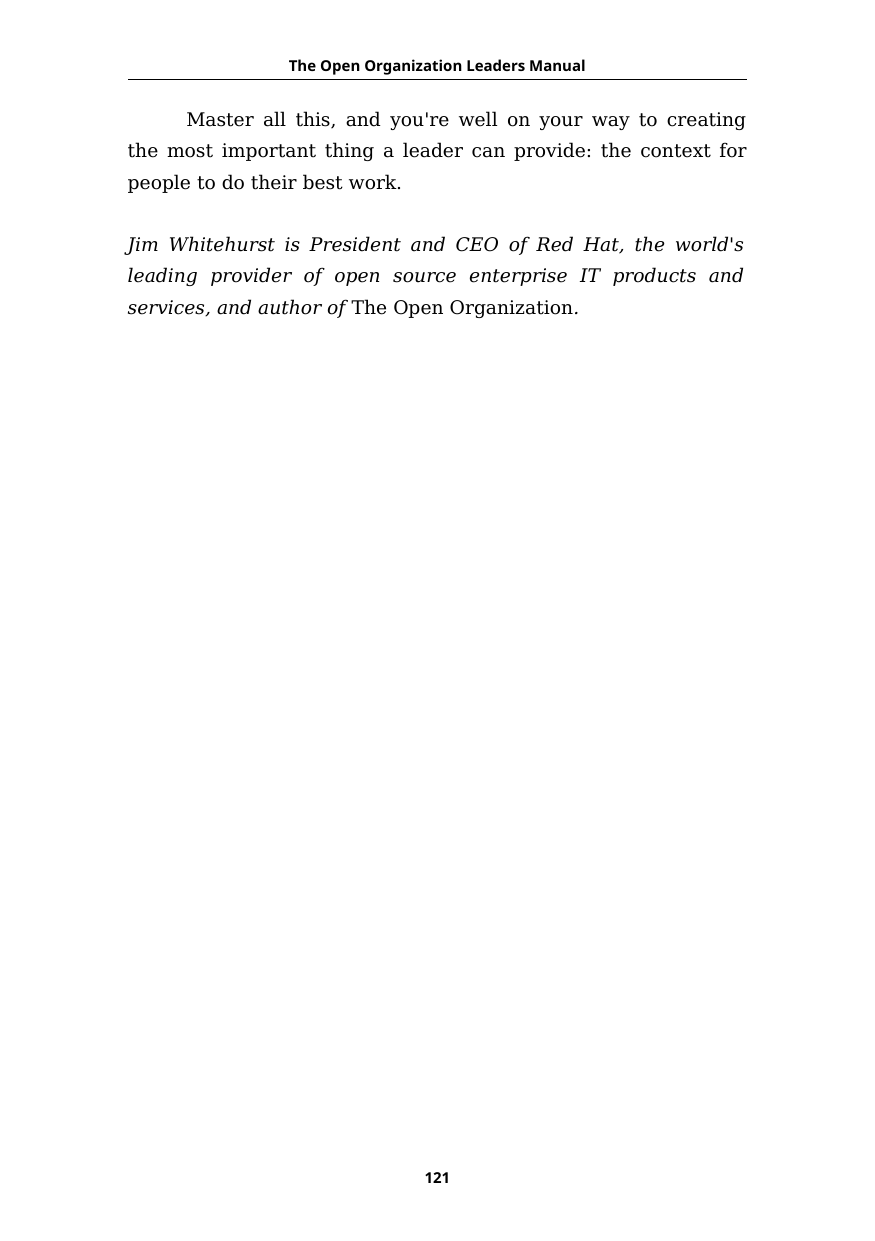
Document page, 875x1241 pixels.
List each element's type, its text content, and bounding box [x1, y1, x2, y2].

text Jim Whitehurst is President and CEO of Red Hat, the world's leading provider of open source enterprise IT products and services, and author of The Open Organization. [127, 234, 747, 319]
text Master all this, and you're well on your way to creating the most important thing a leader can provide: the context for people to do their best work. [127, 109, 747, 194]
